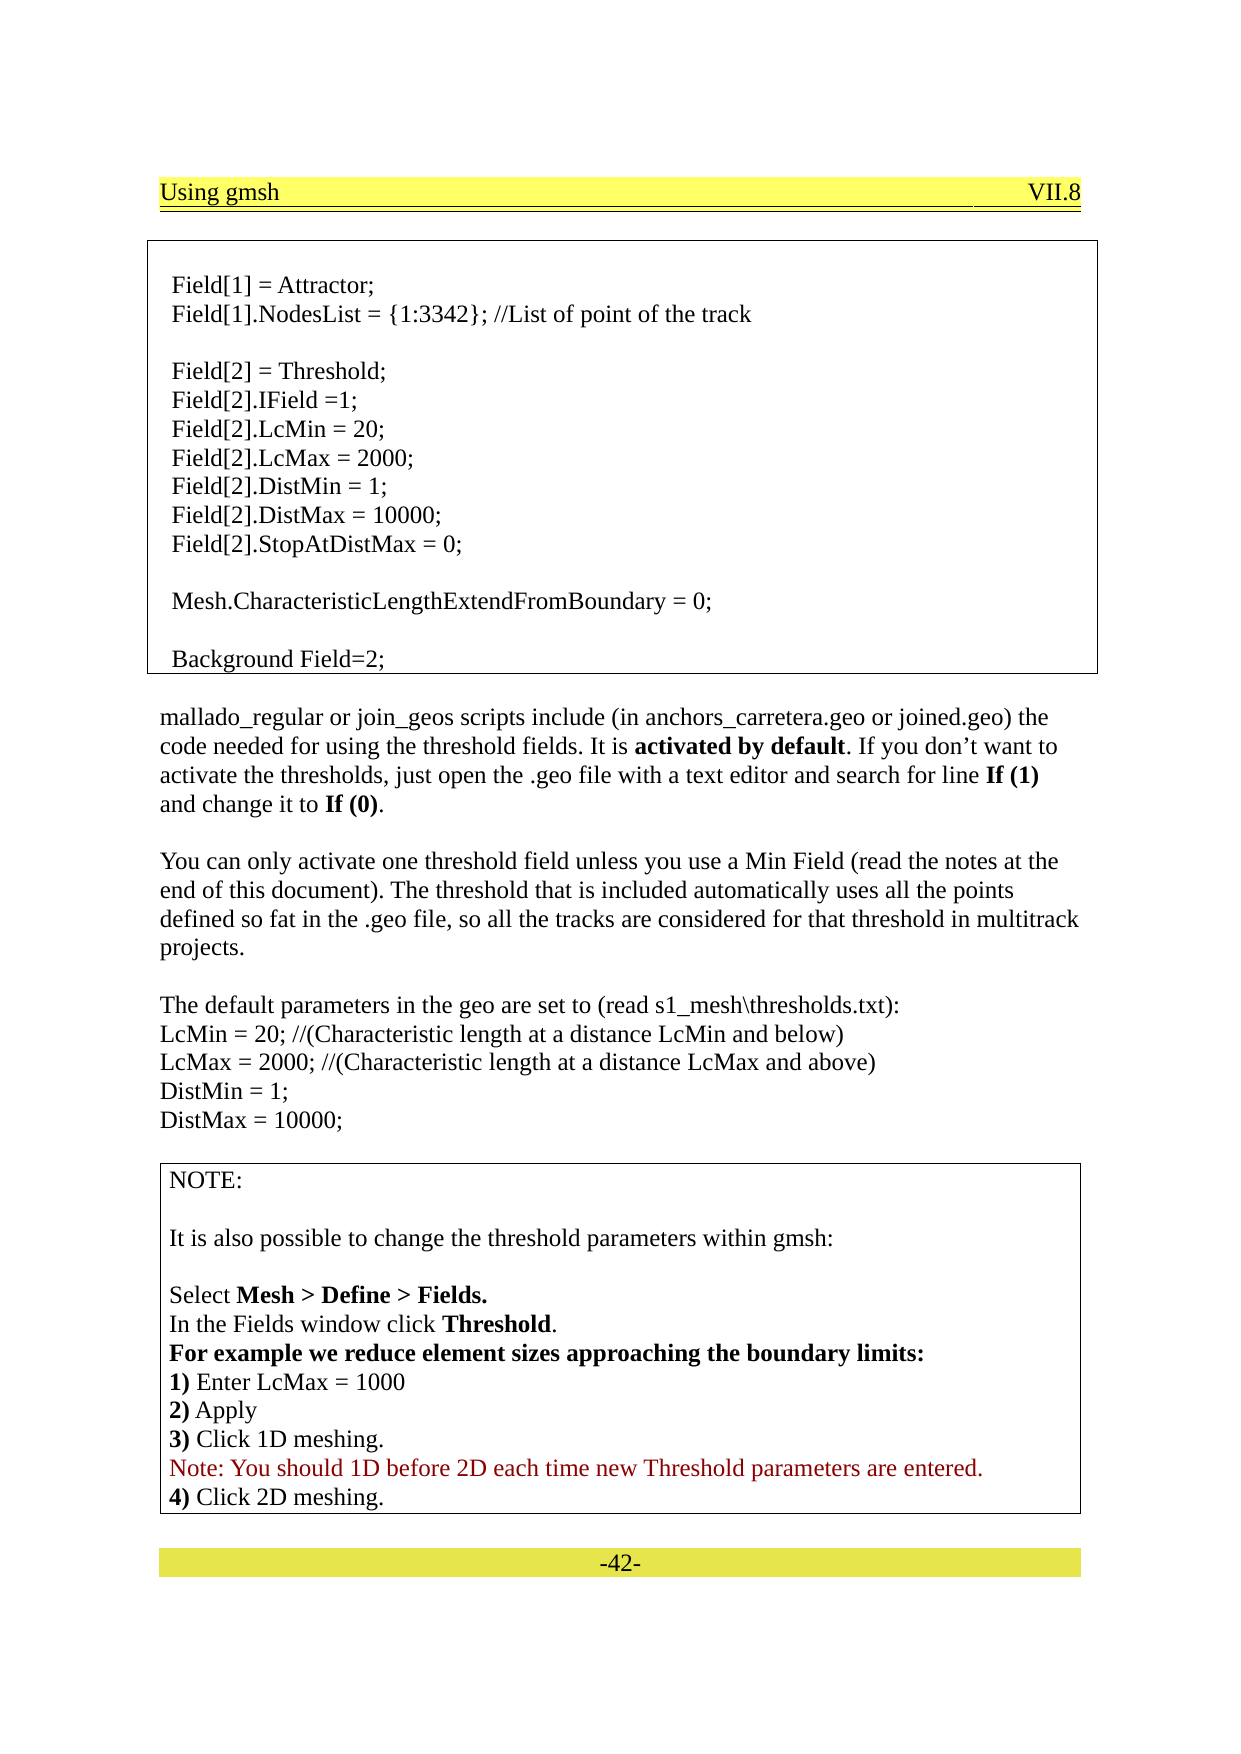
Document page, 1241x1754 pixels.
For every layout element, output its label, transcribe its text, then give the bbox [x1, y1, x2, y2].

text You can only activate one threshold field unless you use a Min Field (read the notes at the end of this document). The threshold that is included automatically uses all the points defined so fat in the .geo file, so all the tracks are considered for that threshold in multitrack projects. [159, 846, 1081, 961]
text NOTE: [161, 1164, 1080, 1194]
text DistMax = 10000; [159, 1105, 1081, 1134]
text It is also possible to change the threshold parameters within gmsh: [161, 1220, 1080, 1277]
text mallado_regular or join_geos scripts include (in anchors_carretera.geo or joined.geo) the code needed for using the threshold fields. It is activated by default. If you don’t want to activate the thresholds, just open the .geo file with a text editor and search for line If (1) and change it to If (0). [159, 702, 1081, 817]
text Note: You should 1D before 2D each time new Threshold parameters are entered. 4) Click 2D meshing. [161, 1450, 1080, 1513]
text The default parameters in the geo are set to (read s1_mesh\thresholds.txt): LcMin = 20; //(Characteristic length at a distance LcMin and below) LcMax = 2000; //(Characteristic length at a distance LcMax and above) DistMin = 1; [159, 990, 1081, 1105]
table_header Field[1] = Attractor; Field[1].NodesList = {1:3342}; //List of point of the track Field[2] = Threshold; Field[2].IField =1; Field[2].LcMin = 20; Field[2].LcMax = 2000; Field[2].DistMin = 1; Field[2].DistMax = 10000; Field[2].StopAtDistMax = 0; Mesh.CharacteristicLengthExtendFromBoundary = 0; Background Field=2; [148, 241, 1097, 673]
text Select Mesh > Define > Fields. In the Fields window click Threshold. For example we reduce element sizes approaching the boundary limits: 1) Enter LcMax = 1000 2) Apply 3) Click 1D meshing. [161, 1277, 1080, 1450]
